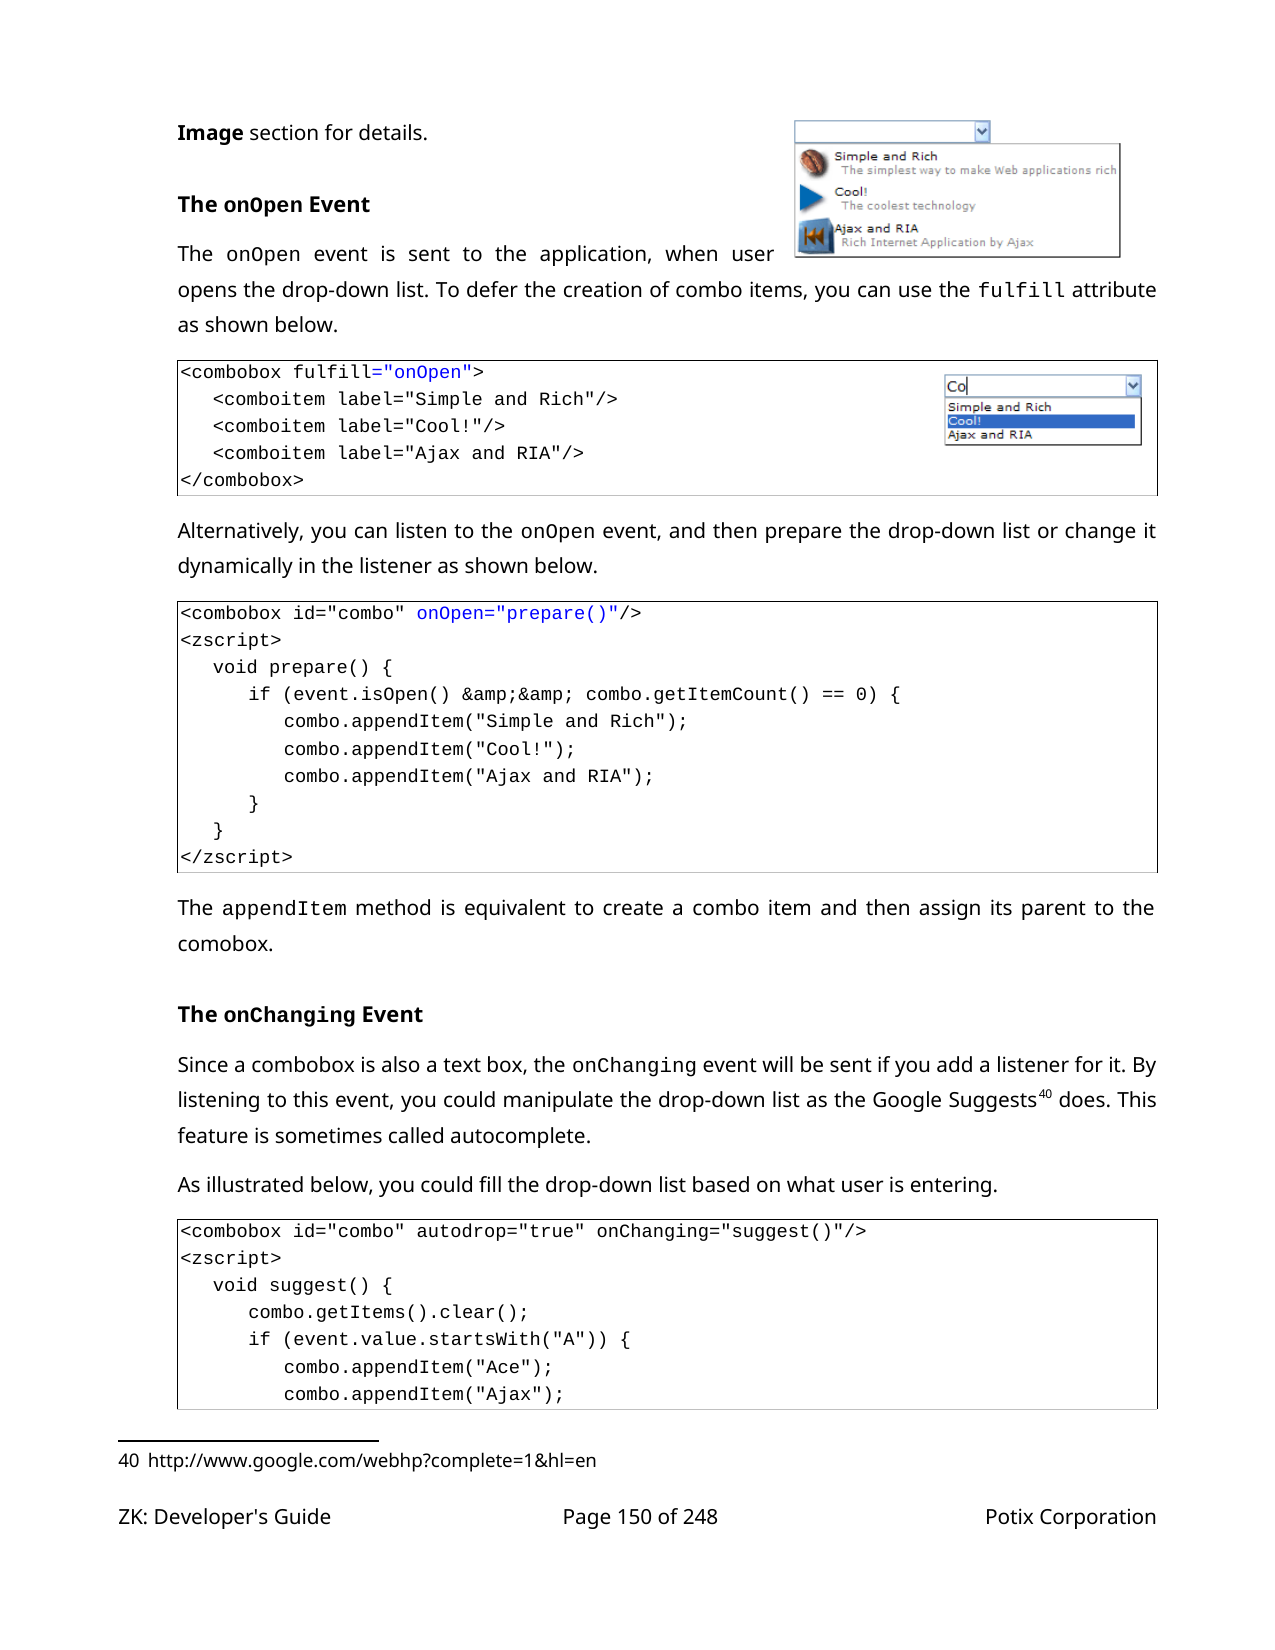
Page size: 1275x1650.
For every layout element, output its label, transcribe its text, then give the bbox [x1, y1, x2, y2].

text combo.appendItem("Ajax"); [178, 1382, 1157, 1409]
text The onOpen event is sent to the application, when user opens the drop-down list. To defer the creation of combo items, you can use the fulfill attribute as shown below. [177, 239, 1157, 339]
text void suggest() { [178, 1273, 1157, 1297]
text combo.getItems().clear(); [178, 1300, 1157, 1324]
text <zscript> [178, 1246, 1157, 1270]
text combo.appendItem("Simple and Rich"); [178, 709, 1157, 733]
text <combobox id="combo" onOpen="prepare()"/> [178, 602, 1157, 625]
text <comboitem label="Cool!"/> [178, 414, 941, 438]
text <comboitem label="Ajax and RIA"/> [178, 441, 1157, 465]
text Alternatively, you can listen to the onOpen event, and then prepare the drop-down list or change it dynamically in the listener as shown below. [177, 516, 1157, 580]
subtitle The onChanging Event [177, 999, 1157, 1029]
text <comboitem label="Simple and Rich"/> [178, 387, 941, 411]
text <combobox fulfill="onOpen"> [178, 361, 1157, 384]
text } [178, 791, 1157, 815]
text <combobox id="combo" autodrop="true" onChanging="suggest()"/> [178, 1220, 1157, 1243]
text As illustrated below, you could fill the drop-down list based on what user is entering. [177, 1170, 1157, 1198]
text if (event.isOpen() &amp;&amp; combo.getItemCount() == 0) { [178, 682, 1157, 706]
text if (event.value.startsWith("A")) { [178, 1327, 1157, 1352]
text The appendItem method is equivalent to create a combo item and then assign its parent to the comobox. [177, 893, 1157, 957]
subtitle The onOpen Event [177, 189, 792, 219]
text void prepare() { [178, 655, 1157, 679]
text Image section for details. [177, 118, 792, 146]
subtitle [1123, 189, 1157, 219]
text combo.appendItem("Ajax and RIA"); [178, 764, 1157, 788]
picture [792, 118, 1123, 260]
text </zscript> [178, 845, 1157, 872]
text } [178, 818, 1157, 842]
text <zscript> [178, 628, 1157, 652]
text </combobox> [178, 468, 1157, 495]
text Since a combobox is also a text box, the onChanging event will be sent if you add a listener for it. By listening to this event, you could manipulate the drop-down list as the Google Suggests does. This feature is sometimes called autocomplete. [177, 1050, 1157, 1149]
text combo.appendItem("Cool!"); [178, 736, 1157, 761]
text http://www.google.com/webhp?complete=1&hl=en [118, 1447, 1157, 1473]
text combo.appendItem("Ace"); [178, 1354, 1157, 1379]
picture [941, 371, 1150, 449]
